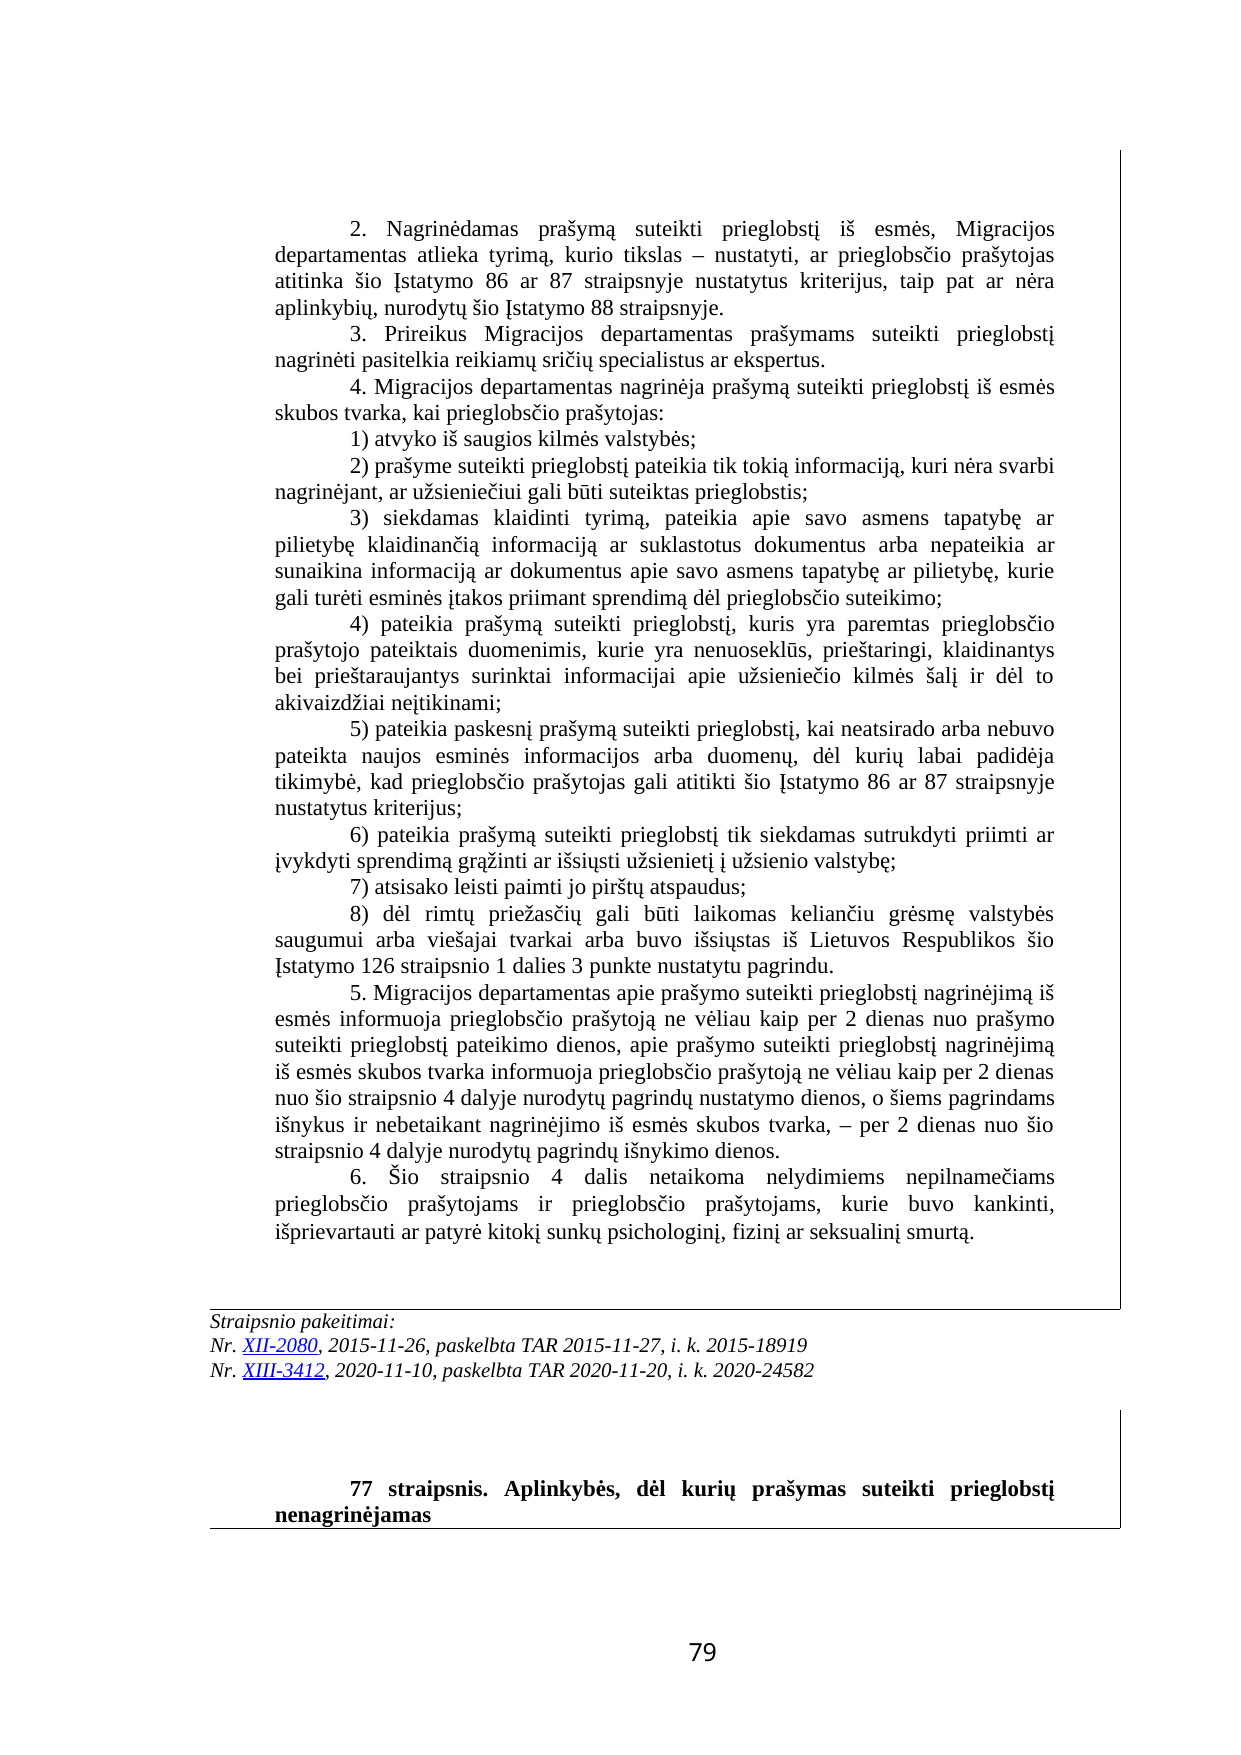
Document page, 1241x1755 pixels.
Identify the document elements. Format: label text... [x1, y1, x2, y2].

text 7) atsisako leisti paimti jo pirštų atspaudus; [210, 873, 1120, 900]
text 3. Prireikus Migracijos departamentas prašymams suteikti prieglobstį nagrinėti pasitelkia reikiamų sričių specialistus ar ekspertus. [210, 320, 1120, 373]
text 6) pateikia prašymą suteikti prieglobstį tik siekdamas sutrukdyti priimti ar įvykdyti sprendimą grąžinti ar išsiųsti užsienietį į užsienio valstybę; [210, 821, 1120, 873]
text 5. Migracijos departamentas apie prašymo suteikti prieglobstį nagrinėjimą iš esmės informuoja prieglobsčio prašytoją ne vėliau kaip per 2 dienas nuo prašymo suteikti prieglobstį pateikimo dienos, apie prašymo suteikti prieglobstį nagrinėjimą iš esmės skubos tvarka informuoja prieglobsčio prašytoją ne vėliau kaip per 2 dienas nuo šio straipsnio 4 dalyje nurodytų pagrindų nustatymo dienos, o šiems pagrindams išnykus ir nebetaikant nagrinėjimo iš esmės skubos tvarka, – per 2 dienas nuo šio straipsnio 4 dalyje nurodytų pagrindų išnykimo dienos. [210, 979, 1120, 1163]
text 2) prašyme suteikti prieglobstį pateikia tik tokią informaciją, kuri nėra svarbi nagrinėjant, ar užsieniečiui gali būti suteiktas prieglobstis; [210, 452, 1120, 504]
text 1) atvyko iš saugios kilmės valstybės; [210, 425, 1120, 452]
text Straipsnio pakeitimai: [210, 1309, 1120, 1333]
text 2. Nagrinėdamas prašymą suteikti prieglobstį iš esmės, Migracijos departamentas atlieka tyrimą, kurio tikslas – nustatyti, ar prieglobsčio prašytojas atitinka šio Įstatymo 86 ar 87 straipsnyje nustatytus kriterijus, taip pat ar nėra aplinkybių, nurodytų šio Įstatymo 88 straipsnyje. [210, 150, 1120, 320]
text Nr. XIII-3412, 2020-11-10, paskelbta TAR 2020-11-20, i. k. 2020-24582 [210, 1357, 1120, 1382]
text 5) pateikia paskesnį prašymą suteikti prieglobstį, kai neatsirado arba nebuvo pateikta naujos esminės informacijos arba duomenų, dėl kurių labai padidėja tikimybė, kad prieglobsčio prašytojas gali atitikti šio Įstatymo 86 ar 87 straipsnyje nustatytus kriterijus; [210, 715, 1120, 821]
text 8) dėl rimtų priežasčių gali būti laikomas keliančiu grėsmę valstybės saugumui arba viešajai tvarkai arba buvo išsiųstas iš Lietuvos Respublikos šio Įstatymo 126 straipsnio 1 dalies 3 punkte nustatytu pagrindu. [210, 900, 1120, 979]
text 4. Migracijos departamentas nagrinėja prašymą suteikti prieglobstį iš esmės skubos tvarka, kai prieglobsčio prašytojas: [210, 373, 1120, 425]
text 4) pateikia prašymą suteikti prieglobstį, kuris yra paremtas prieglobsčio prašytojo pateiktais duomenimis, kurie yra nenuoseklūs, prieštaringi, klaidinantys bei prieštaraujantys surinktai informacijai apie užsieniečio kilmės šalį ir dėl to akivaizdžiai neįtikinami; [210, 610, 1120, 715]
text Nr. XII-2080, 2015-11-26, paskelbta TAR 2015-11-27, i. k. 2015-18919 [210, 1333, 1120, 1357]
text 3) siekdamas klaidinti tyrimą, pateikia apie savo asmens tapatybę ar pilietybę klaidinančią informaciją ar suklastotus dokumentus arba nepateikia ar sunaikina informaciją ar dokumentus apie savo asmens tapatybę ar pilietybę, kurie gali turėti esminės įtakos priimant sprendimą dėl prieglobsčio suteikimo; [210, 504, 1120, 610]
text 6. Šio straipsnio 4 dalis netaikoma nelydimiems nepilnamečiams prieglobsčio prašytojams ir prieglobsčio prašytojams, kurie buvo kankinti, išprievartauti ar patyrė kitokį sunkų psichologinį, fizinį ar seksualinį smurtą. [210, 1163, 1120, 1309]
text 77 straipsnis. Aplinkybės, dėl kurių prašymas suteikti prieglobstį nenagrinėjamas [210, 1410, 1120, 1528]
